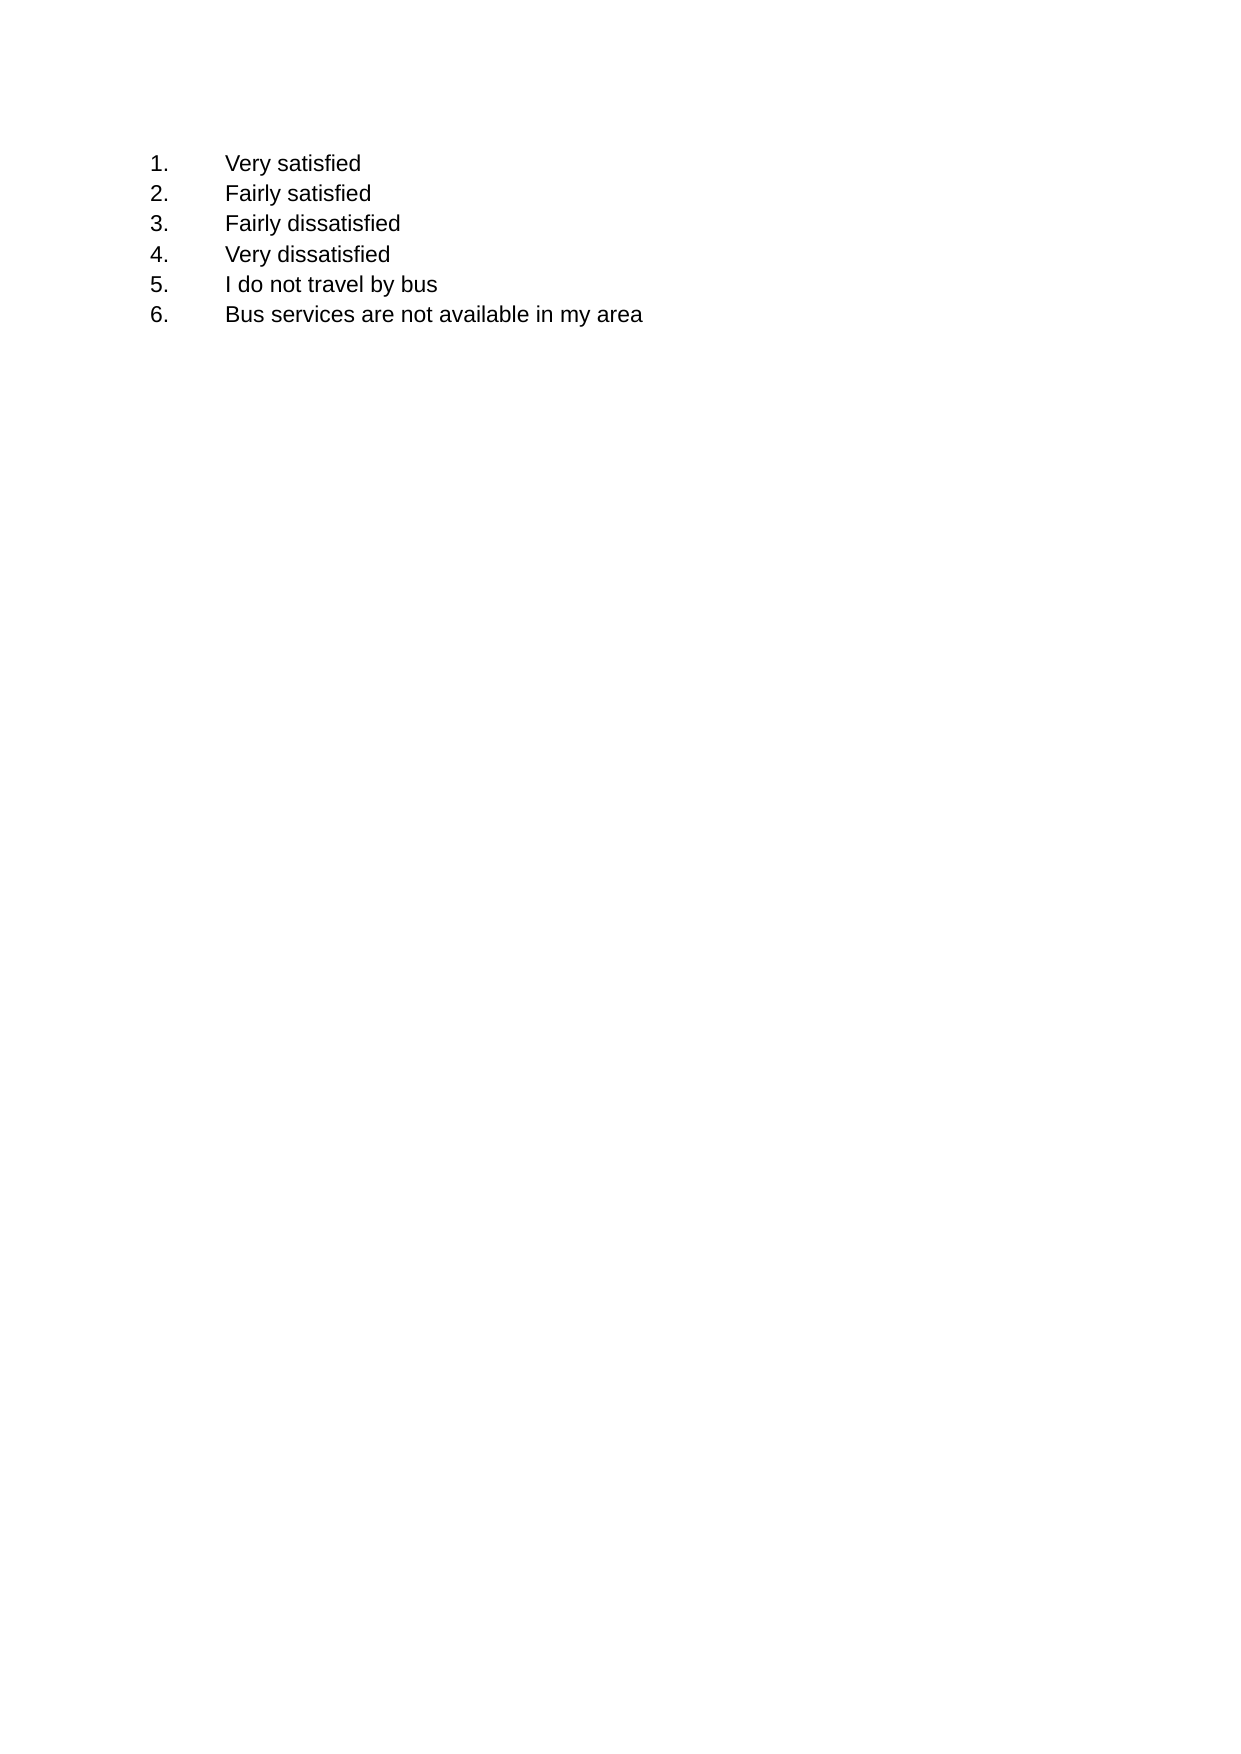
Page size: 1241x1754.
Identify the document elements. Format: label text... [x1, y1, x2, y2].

text 1. Very satisfied [150, 150, 1090, 176]
text 6. Bus services are not available in my area [150, 301, 1090, 327]
text 4. Very dissatisfied [150, 241, 1090, 267]
text 3. Fairly dissatisfied [150, 210, 1090, 237]
text 2. Fairly satisfied [150, 180, 1090, 207]
text 5. I do not travel by bus [150, 271, 1090, 297]
